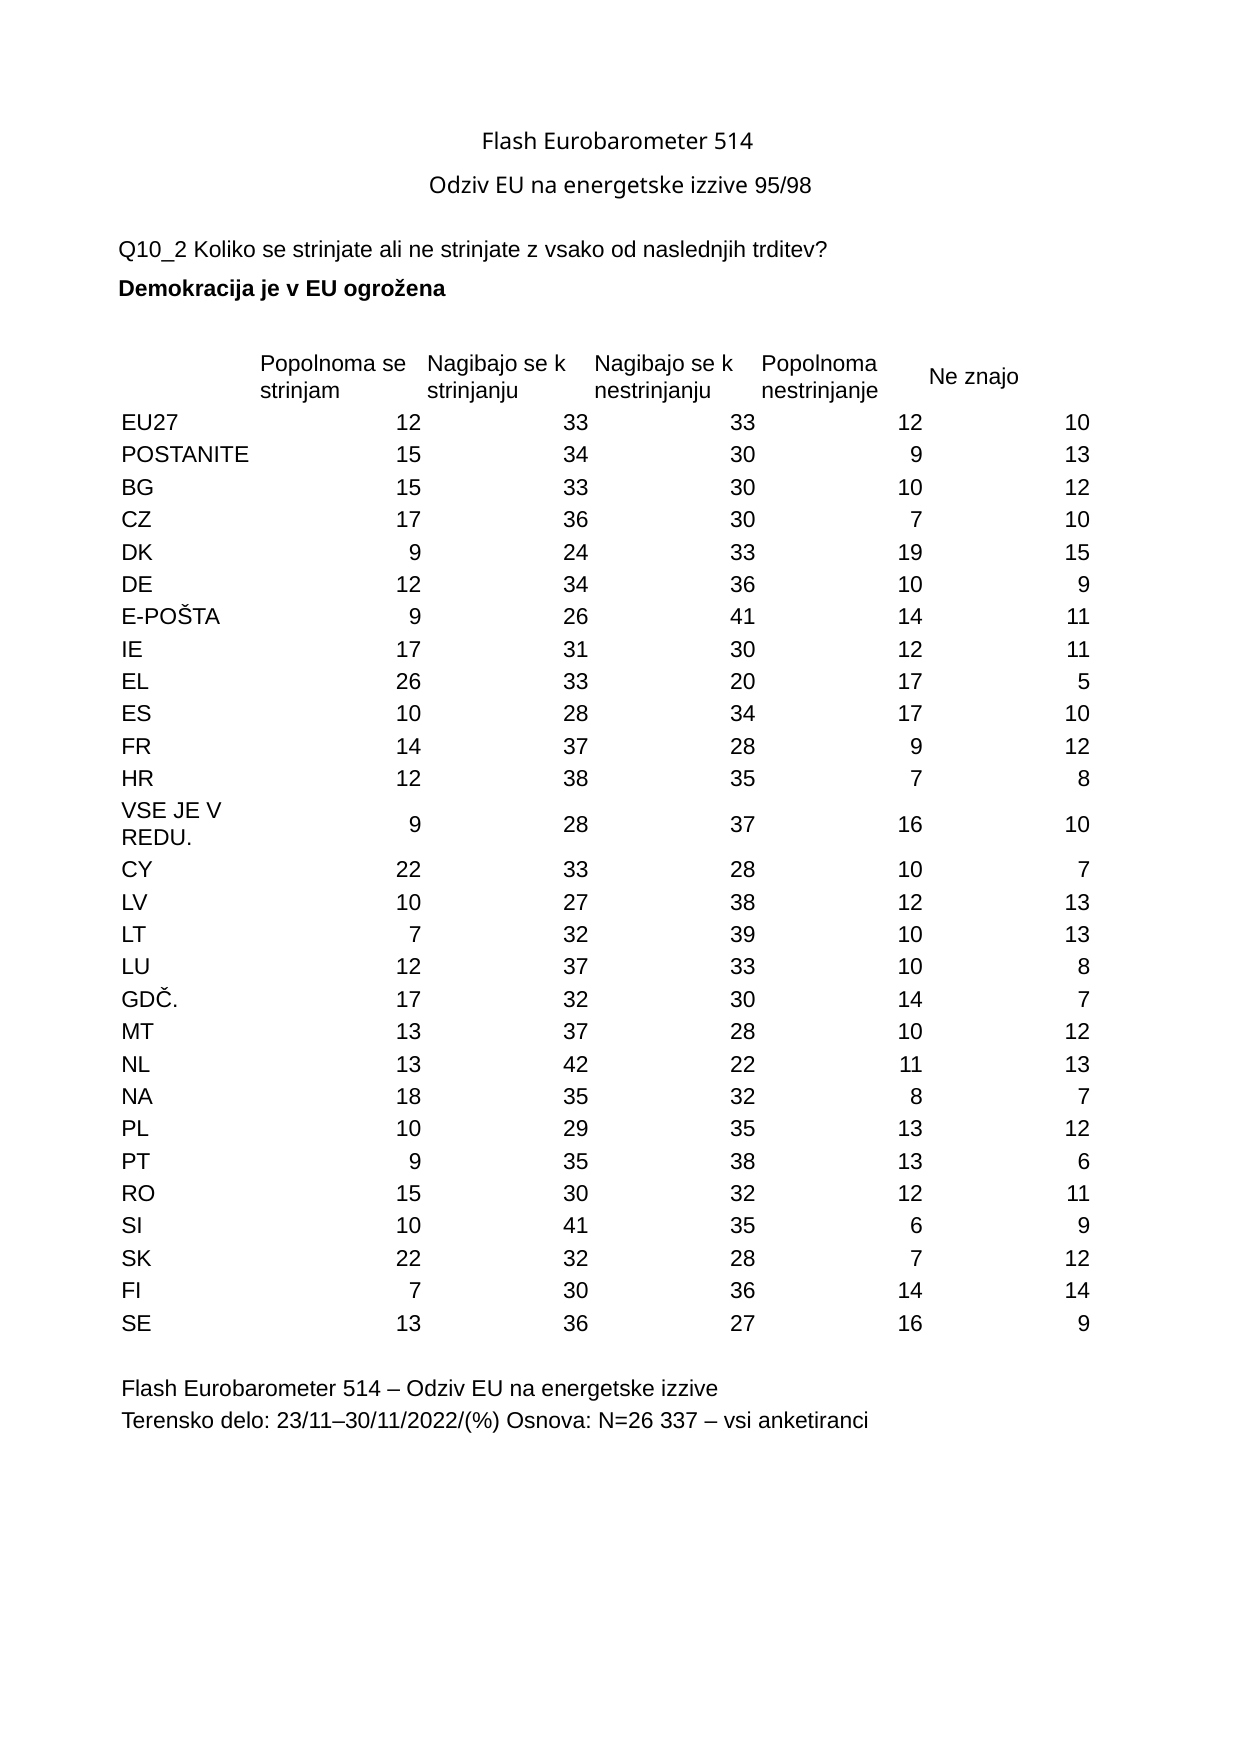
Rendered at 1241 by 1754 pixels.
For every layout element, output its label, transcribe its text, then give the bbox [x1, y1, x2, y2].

table_cell DE [118, 568, 257, 600]
table_cell RO [118, 1177, 257, 1209]
table_cell 13 [758, 1112, 926, 1145]
table_cell 28 [424, 795, 591, 853]
table_cell 22 [591, 1048, 758, 1080]
table_cell 29 [424, 1112, 591, 1145]
table_cell 8 [926, 762, 1093, 794]
table_cell 10 [758, 1015, 926, 1047]
table_cell 16 [758, 1307, 926, 1339]
table_cell 34 [424, 438, 591, 471]
table_cell Terensko delo: 23/11–30/11/2022/(%) Osnova: N=26 337 – vsi anketiranci [118, 1404, 1093, 1436]
table_cell 41 [424, 1210, 591, 1242]
table_cell 13 [257, 1015, 424, 1047]
table_cell EL [118, 665, 257, 697]
table_cell 10 [257, 1210, 424, 1242]
table_cell 33 [424, 853, 591, 886]
table_cell SK [118, 1242, 257, 1274]
table_cell 9 [926, 568, 1093, 600]
table_cell 27 [591, 1307, 758, 1339]
table_cell 9 [758, 438, 926, 471]
table_cell 10 [257, 886, 424, 918]
text Q10_2 Koliko se strinjate ali ne strinjate z vsako od naslednjih trditev? [118, 236, 1122, 262]
table_cell 10 [758, 471, 926, 503]
table_cell [118, 1339, 257, 1371]
table_cell 32 [591, 1177, 758, 1209]
table_cell 17 [758, 698, 926, 730]
table_cell 35 [424, 1080, 591, 1112]
table_cell 11 [926, 600, 1093, 633]
table_cell 28 [591, 1242, 758, 1274]
table_cell 12 [926, 1015, 1093, 1047]
table_cell LU [118, 950, 257, 983]
table_cell 28 [591, 1015, 758, 1047]
table_cell 11 [926, 633, 1093, 665]
table_cell 9 [926, 1307, 1093, 1339]
table_cell [591, 1339, 758, 1371]
table_cell 10 [758, 918, 926, 950]
table_cell 13 [926, 918, 1093, 950]
table_header Nagibajo se k nestrinjanju [591, 347, 758, 406]
table_cell 13 [758, 1145, 926, 1177]
table_cell 11 [926, 1177, 1093, 1209]
text Demokracija je v EU ogrožena [118, 275, 1122, 302]
table_cell 34 [591, 698, 758, 730]
table_cell PT [118, 1145, 257, 1177]
table_cell 33 [424, 665, 591, 697]
table_cell 41 [591, 600, 758, 633]
table_cell 7 [926, 983, 1093, 1015]
table_cell ES [118, 698, 257, 730]
table_cell 7 [257, 1274, 424, 1307]
table_cell 32 [591, 1080, 758, 1112]
table_cell 9 [758, 730, 926, 762]
table_cell 27 [424, 886, 591, 918]
table_cell 10 [926, 698, 1093, 730]
table_cell 7 [926, 1080, 1093, 1112]
table_cell [424, 1339, 591, 1371]
table_cell 36 [424, 503, 591, 535]
table_cell 7 [758, 1242, 926, 1274]
table_cell Flash Eurobarometer 514 – Odziv EU na energetske izzive [118, 1371, 1093, 1404]
table_cell 9 [926, 1210, 1093, 1242]
table_cell 13 [926, 438, 1093, 471]
table_header [118, 347, 257, 406]
table_cell [758, 1339, 926, 1371]
table_cell 10 [926, 795, 1093, 853]
table_cell 36 [424, 1307, 591, 1339]
table_header Popolnoma nestrinjanje [758, 347, 926, 406]
table_cell 36 [591, 568, 758, 600]
table_cell 9 [257, 535, 424, 568]
table_cell 18 [257, 1080, 424, 1112]
table_cell 26 [424, 600, 591, 633]
table_cell 13 [257, 1307, 424, 1339]
table_cell DK [118, 535, 257, 568]
table_cell PL [118, 1112, 257, 1145]
table_cell 30 [591, 983, 758, 1015]
table_cell E-POŠTA [118, 600, 257, 633]
table_cell GDČ. [118, 983, 257, 1015]
table_cell 35 [424, 1145, 591, 1177]
table_cell FI [118, 1274, 257, 1307]
table_cell 7 [257, 918, 424, 950]
table_cell 20 [591, 665, 758, 697]
table_cell SI [118, 1210, 257, 1242]
table_cell 31 [424, 633, 591, 665]
table_cell 12 [257, 762, 424, 794]
table_cell 15 [257, 438, 424, 471]
table_cell 15 [257, 1177, 424, 1209]
table_cell 12 [926, 730, 1093, 762]
table_cell 37 [424, 1015, 591, 1047]
table_cell EU27 [118, 406, 257, 438]
table_cell BG [118, 471, 257, 503]
table_cell 36 [591, 1274, 758, 1307]
table_cell 35 [591, 1112, 758, 1145]
table_cell 10 [758, 950, 926, 983]
table_cell 28 [591, 853, 758, 886]
table_cell 38 [591, 886, 758, 918]
table_cell 15 [257, 471, 424, 503]
table_cell [257, 1339, 424, 1371]
table_cell 7 [926, 853, 1093, 886]
table_cell 14 [926, 1274, 1093, 1307]
table_cell 30 [591, 633, 758, 665]
table_cell 38 [424, 762, 591, 794]
table_cell 7 [758, 503, 926, 535]
table_cell LT [118, 918, 257, 950]
table_cell 12 [926, 471, 1093, 503]
table_cell 37 [591, 795, 758, 853]
table_cell 8 [758, 1080, 926, 1112]
table_cell 19 [758, 535, 926, 568]
table_cell 10 [257, 1112, 424, 1145]
table_cell 32 [424, 983, 591, 1015]
table_cell NL [118, 1048, 257, 1080]
table_cell FR [118, 730, 257, 762]
table_cell 8 [926, 950, 1093, 983]
table_cell VSE JE V REDU. [118, 795, 257, 853]
table_cell 14 [758, 1274, 926, 1307]
table_cell 33 [424, 471, 591, 503]
table_cell 30 [424, 1274, 591, 1307]
table_cell 30 [424, 1177, 591, 1209]
table_cell 34 [424, 568, 591, 600]
table_cell LV [118, 886, 257, 918]
table_cell 39 [591, 918, 758, 950]
table_cell 14 [758, 983, 926, 1015]
table_cell 32 [424, 1242, 591, 1274]
table_cell 5 [926, 665, 1093, 697]
table_cell 10 [257, 698, 424, 730]
table_cell 15 [926, 535, 1093, 568]
table_cell 28 [424, 698, 591, 730]
table_cell 6 [926, 1145, 1093, 1177]
table_cell CZ [118, 503, 257, 535]
table_cell 33 [424, 406, 591, 438]
table_cell 12 [257, 568, 424, 600]
table_cell 12 [758, 633, 926, 665]
table_cell 35 [591, 762, 758, 794]
table_cell 12 [257, 950, 424, 983]
table_cell 10 [926, 503, 1093, 535]
table_cell MT [118, 1015, 257, 1047]
table_cell HR [118, 762, 257, 794]
table_cell 14 [257, 730, 424, 762]
table_cell 12 [758, 406, 926, 438]
table_cell 12 [758, 886, 926, 918]
table_cell 30 [591, 503, 758, 535]
table_header Nagibajo se k strinjanju [424, 347, 591, 406]
table_cell 6 [758, 1210, 926, 1242]
table_cell 11 [758, 1048, 926, 1080]
table_cell 37 [424, 730, 591, 762]
table_cell 30 [591, 438, 758, 471]
table_cell SE [118, 1307, 257, 1339]
table_cell 22 [257, 853, 424, 886]
table_cell 14 [758, 600, 926, 633]
table_cell 10 [926, 406, 1093, 438]
table_cell 33 [591, 950, 758, 983]
table_cell 10 [758, 568, 926, 600]
table_cell [926, 1339, 1093, 1371]
table_cell 12 [926, 1242, 1093, 1274]
table_cell 13 [257, 1048, 424, 1080]
table_cell 12 [257, 406, 424, 438]
table_cell 24 [424, 535, 591, 568]
table_cell 16 [758, 795, 926, 853]
table_cell 22 [257, 1242, 424, 1274]
table_cell 9 [257, 1145, 424, 1177]
table_cell 13 [926, 886, 1093, 918]
table_cell 17 [758, 665, 926, 697]
table_cell 10 [758, 853, 926, 886]
table_cell IE [118, 633, 257, 665]
table_cell 38 [591, 1145, 758, 1177]
table_cell NA [118, 1080, 257, 1112]
table_cell 12 [926, 1112, 1093, 1145]
table_cell 28 [591, 730, 758, 762]
table_cell 37 [424, 950, 591, 983]
table_cell 33 [591, 535, 758, 568]
table_cell 32 [424, 918, 591, 950]
table_cell 17 [257, 983, 424, 1015]
table_cell 35 [591, 1210, 758, 1242]
table_cell 9 [257, 600, 424, 633]
table_cell 33 [591, 406, 758, 438]
table_header Popolnoma se strinjam [257, 347, 424, 406]
table_cell 9 [257, 795, 424, 853]
table_cell POSTANITE [118, 438, 257, 471]
table_cell 30 [591, 471, 758, 503]
table_cell 7 [758, 762, 926, 794]
table_header Ne znajo [926, 347, 1093, 406]
table_cell 26 [257, 665, 424, 697]
table_cell 13 [926, 1048, 1093, 1080]
table_cell 17 [257, 633, 424, 665]
table_cell 12 [758, 1177, 926, 1209]
table_cell 42 [424, 1048, 591, 1080]
table_cell CY [118, 853, 257, 886]
table_cell 17 [257, 503, 424, 535]
